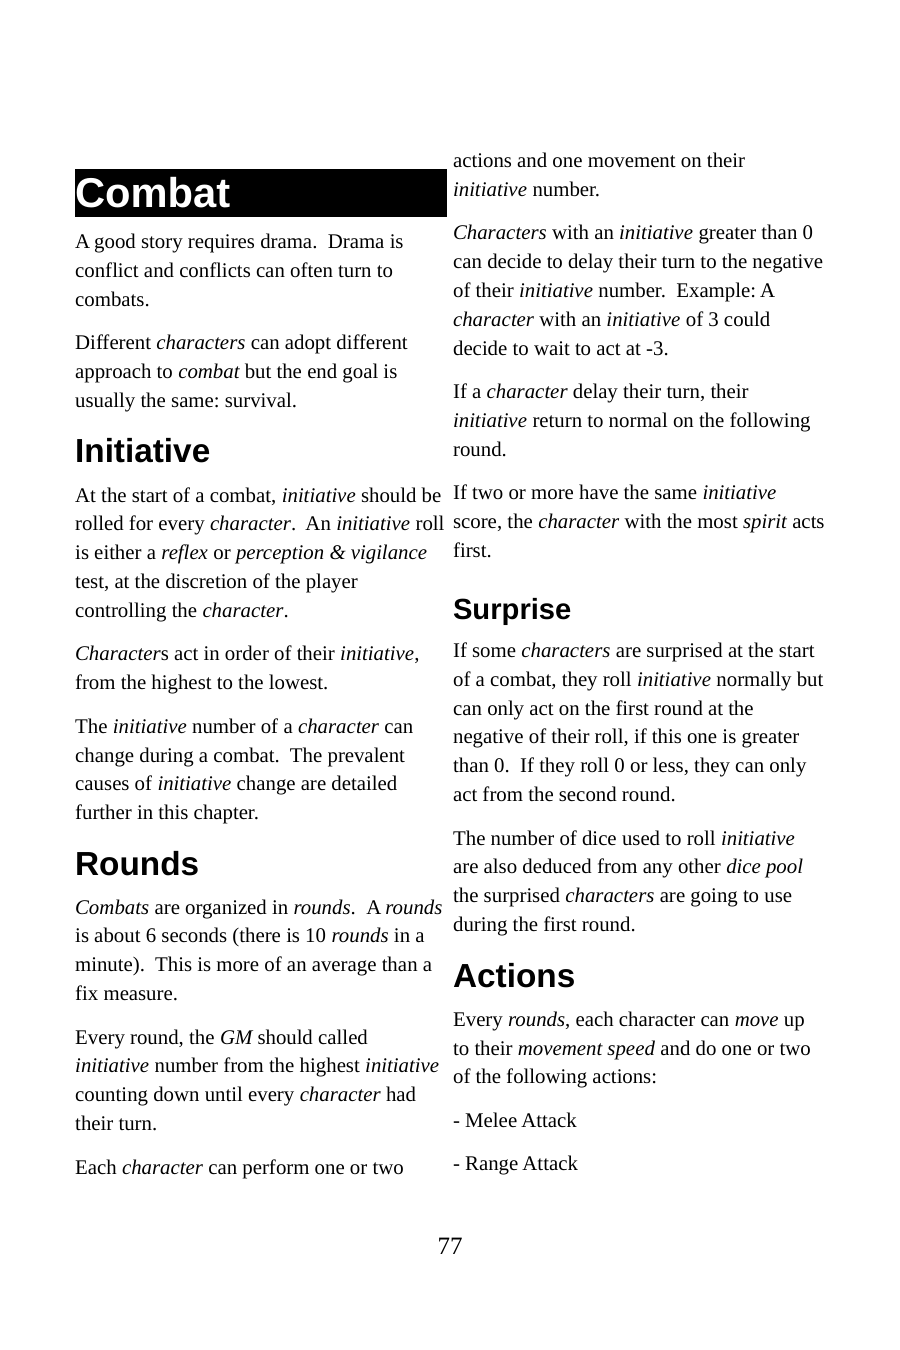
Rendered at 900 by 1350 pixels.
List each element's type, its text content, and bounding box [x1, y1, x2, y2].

text If two or more have the same initiative score, the character with the most spirit acts first. [453, 480, 825, 562]
text If a character delay their turn, their initiative return to normal on the following round. [453, 379, 825, 461]
text Every rounds, each character can move up to their movement speed and do one or two of the following actions: [453, 1007, 825, 1088]
text Characters act in order of their initiative, from the highest to the lowest. [75, 641, 447, 694]
text At the start of a combat, initiative should be rolled for every character. An initiative roll is either a reflex or perception & vigilance test, at the discretion of the player controlling the character. [75, 482, 447, 622]
text The initiative number of a character can change during a combat. The prevalent causes of initiative change are detailed further in this chapter. [75, 714, 447, 824]
text Every round, the GM should called initiative number from the highest initiative counting down until every character had their turn. [75, 1024, 447, 1135]
list - Melee Attack [453, 1108, 825, 1132]
subtitle Rounds [75, 844, 447, 882]
subtitle Combat [75, 169, 447, 217]
text actions and one movement on their initiative number. [453, 148, 825, 201]
subtitle Initiative [75, 432, 447, 470]
text The number of dice used to roll initiative are also deduced from any other dice pool the surprised characters are going to use during the first round. [453, 826, 825, 936]
list - Range Attack [453, 1151, 825, 1175]
text Characters with an initiative greater than 0 can decide to delay their turn to the negative of their initiative number. Example: A character with an initiative of 3 could decide to wait to act at -3. [453, 220, 825, 360]
text A good story requires drama. Drama is conflict and conflicts can often turn to combats. [75, 229, 447, 311]
subtitle Actions [453, 956, 825, 994]
text Combats are organized in rounds. A rounds is about 6 seconds (there is 10 rounds in a minute). This is more of an average than a fix measure. [75, 894, 447, 1005]
text If some characters are surprised at the start of a combat, they roll initiative normally but can only act on the first round at the negative of their roll, if this one is greater than 0. If they roll 0 or less, they can only act from the second round. [453, 638, 825, 806]
subtitle Surprise [453, 592, 825, 625]
text Different characters can adopt different approach to combat but the end goal is usually the same: survival. [75, 330, 447, 412]
text Each character can perform one or two [75, 1154, 447, 1179]
